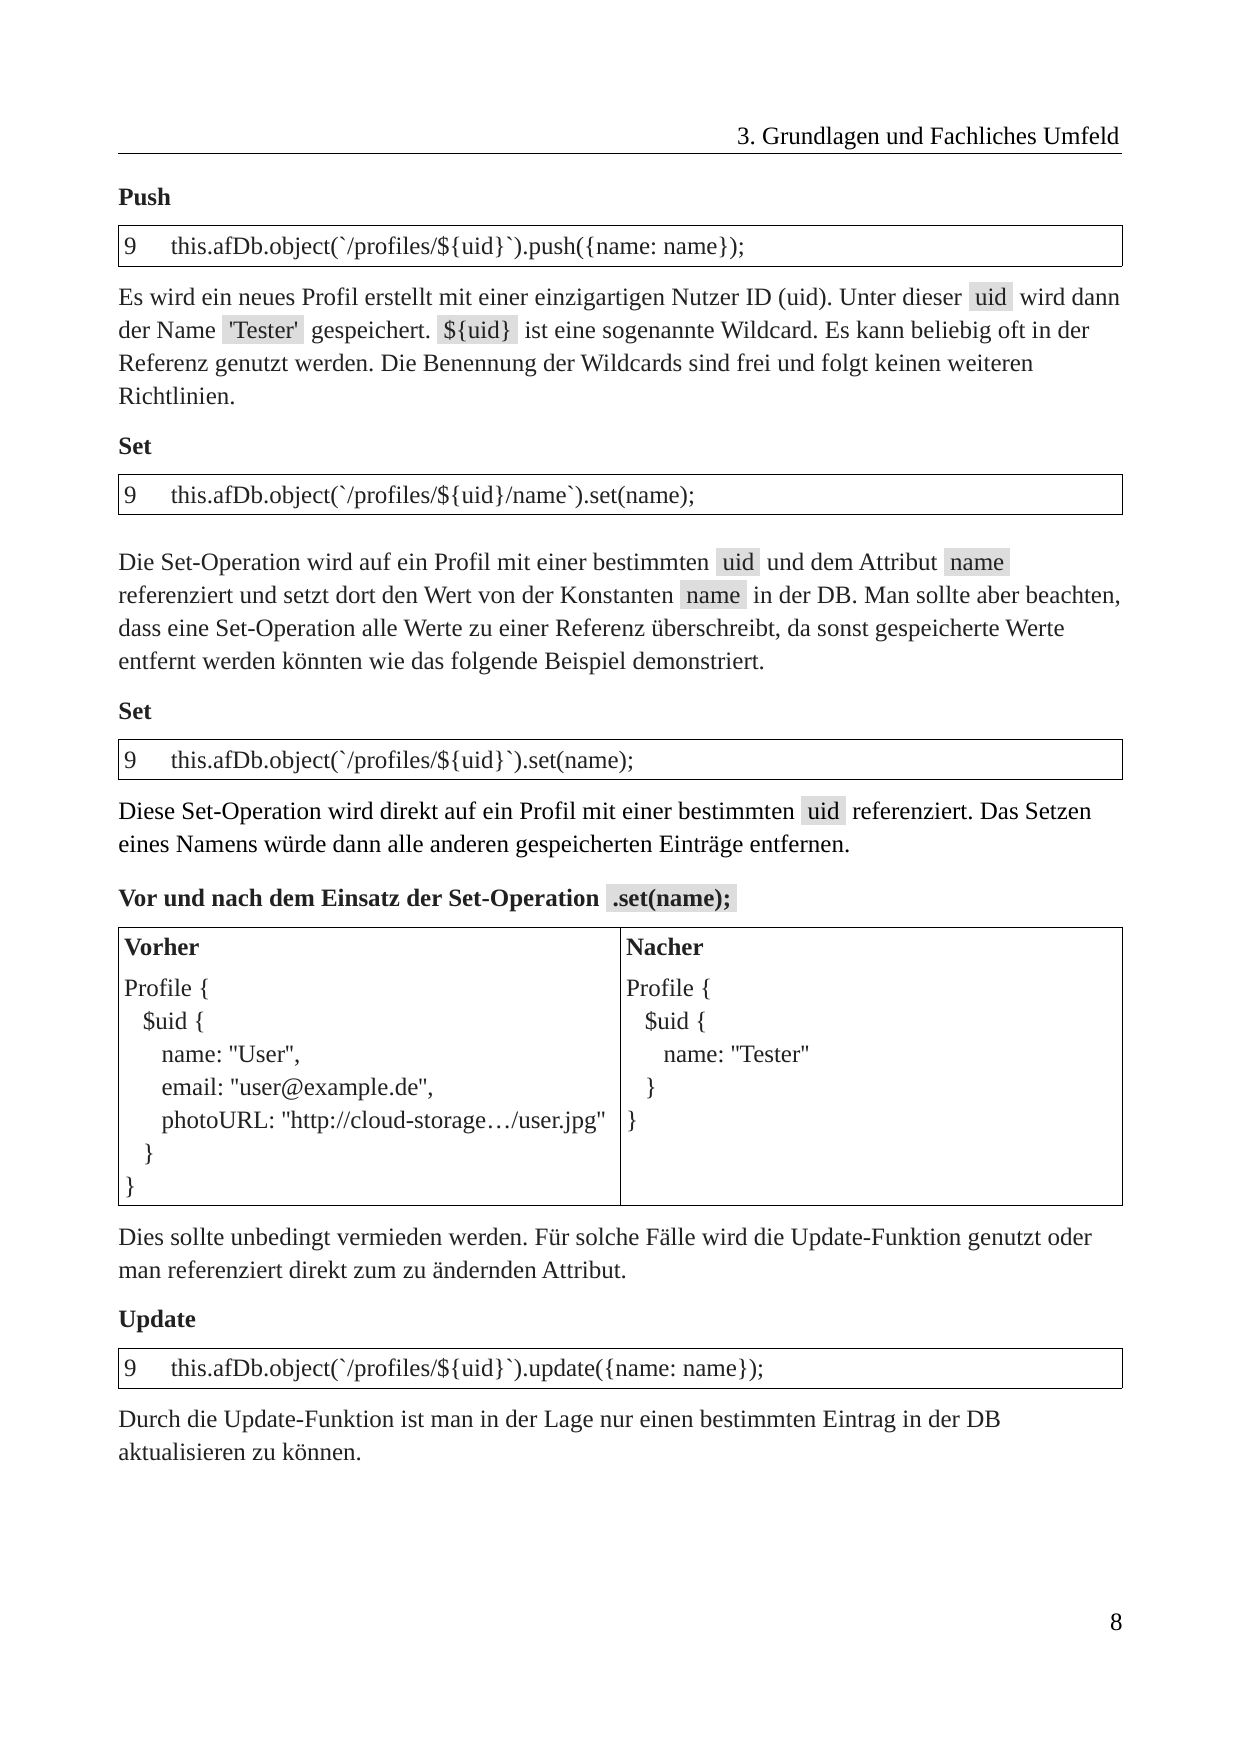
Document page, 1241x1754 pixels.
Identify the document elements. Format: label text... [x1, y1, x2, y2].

table_header 9 [119, 475, 165, 514]
text Set [118, 431, 1122, 459]
table_header 9 [119, 1349, 165, 1388]
table_cell Profile { $uid { name: ''User'', email: ''user@example.de'', photoURL: ''http://cloud-storage…/user.jpg'' } } [119, 967, 620, 1205]
text Update [118, 1304, 1122, 1333]
text Es wird ein neues Profil erstellt mit einer einzigartigen Nutzer ID (uid). Unter dieser uid wird dann der Name 'Tester' gespeichert. ${uid} ist eine sogenannte Wildcard. Es kann beliebig oft in der Referenz genutzt werden. Die Benennung der Wildcards sind frei und folgt keinen weiteren Richtlinien. [118, 282, 1122, 410]
table_header this.afDb.object(`/profiles/${uid}`).set(name); [165, 740, 1122, 779]
text Push [118, 182, 1122, 211]
table_header Vorher [119, 928, 620, 967]
text Diese Set-Operation wird direkt auf ein Profil mit einer bestimmten uid referenziert. Das Setzen eines Namens würde dann alle anderen gespeicherten Einträge entfernen. [118, 796, 1122, 858]
text Durch die Update-Funktion ist man in der Lage nur einen bestimmten Eintrag in der DB aktualisieren zu können. [118, 1404, 1122, 1466]
table_header this.afDb.object(`/profiles/${uid}`).update({name: name}); [165, 1349, 1122, 1388]
table_cell Profile { $uid { name: ''Tester'' } } [621, 967, 1122, 1205]
table_header this.afDb.object(`/profiles/${uid}/name`).set(name); [165, 475, 1122, 514]
table_header 9 [119, 226, 165, 266]
table_header 9 [119, 740, 165, 779]
text Dies sollte unbedingt vermieden werden. Für solche Fälle wird die Update-Funktion genutzt oder man referenziert direkt zum zu ändernden Attribut. [118, 1222, 1122, 1284]
text Set [118, 696, 1122, 725]
table_header this.afDb.object(`/profiles/${uid}`).push({name: name}); [165, 226, 1122, 266]
table_header Nacher [621, 928, 1122, 967]
text Vor und nach dem Einsatz der Set-Operation .set(name); [118, 883, 1122, 912]
text Die Set-Operation wird auf ein Profil mit einer bestimmten uid und dem Attribut name referenziert und setzt dort den Wert von der Konstanten name in der DB. Man sollte aber beachten, dass eine Set-Operation alle Werte zu einer Referenz überschreibt, da sonst gespeicherte Werte entfernt werden könnten wie das folgende Beispiel demonstriert. [118, 547, 1122, 675]
